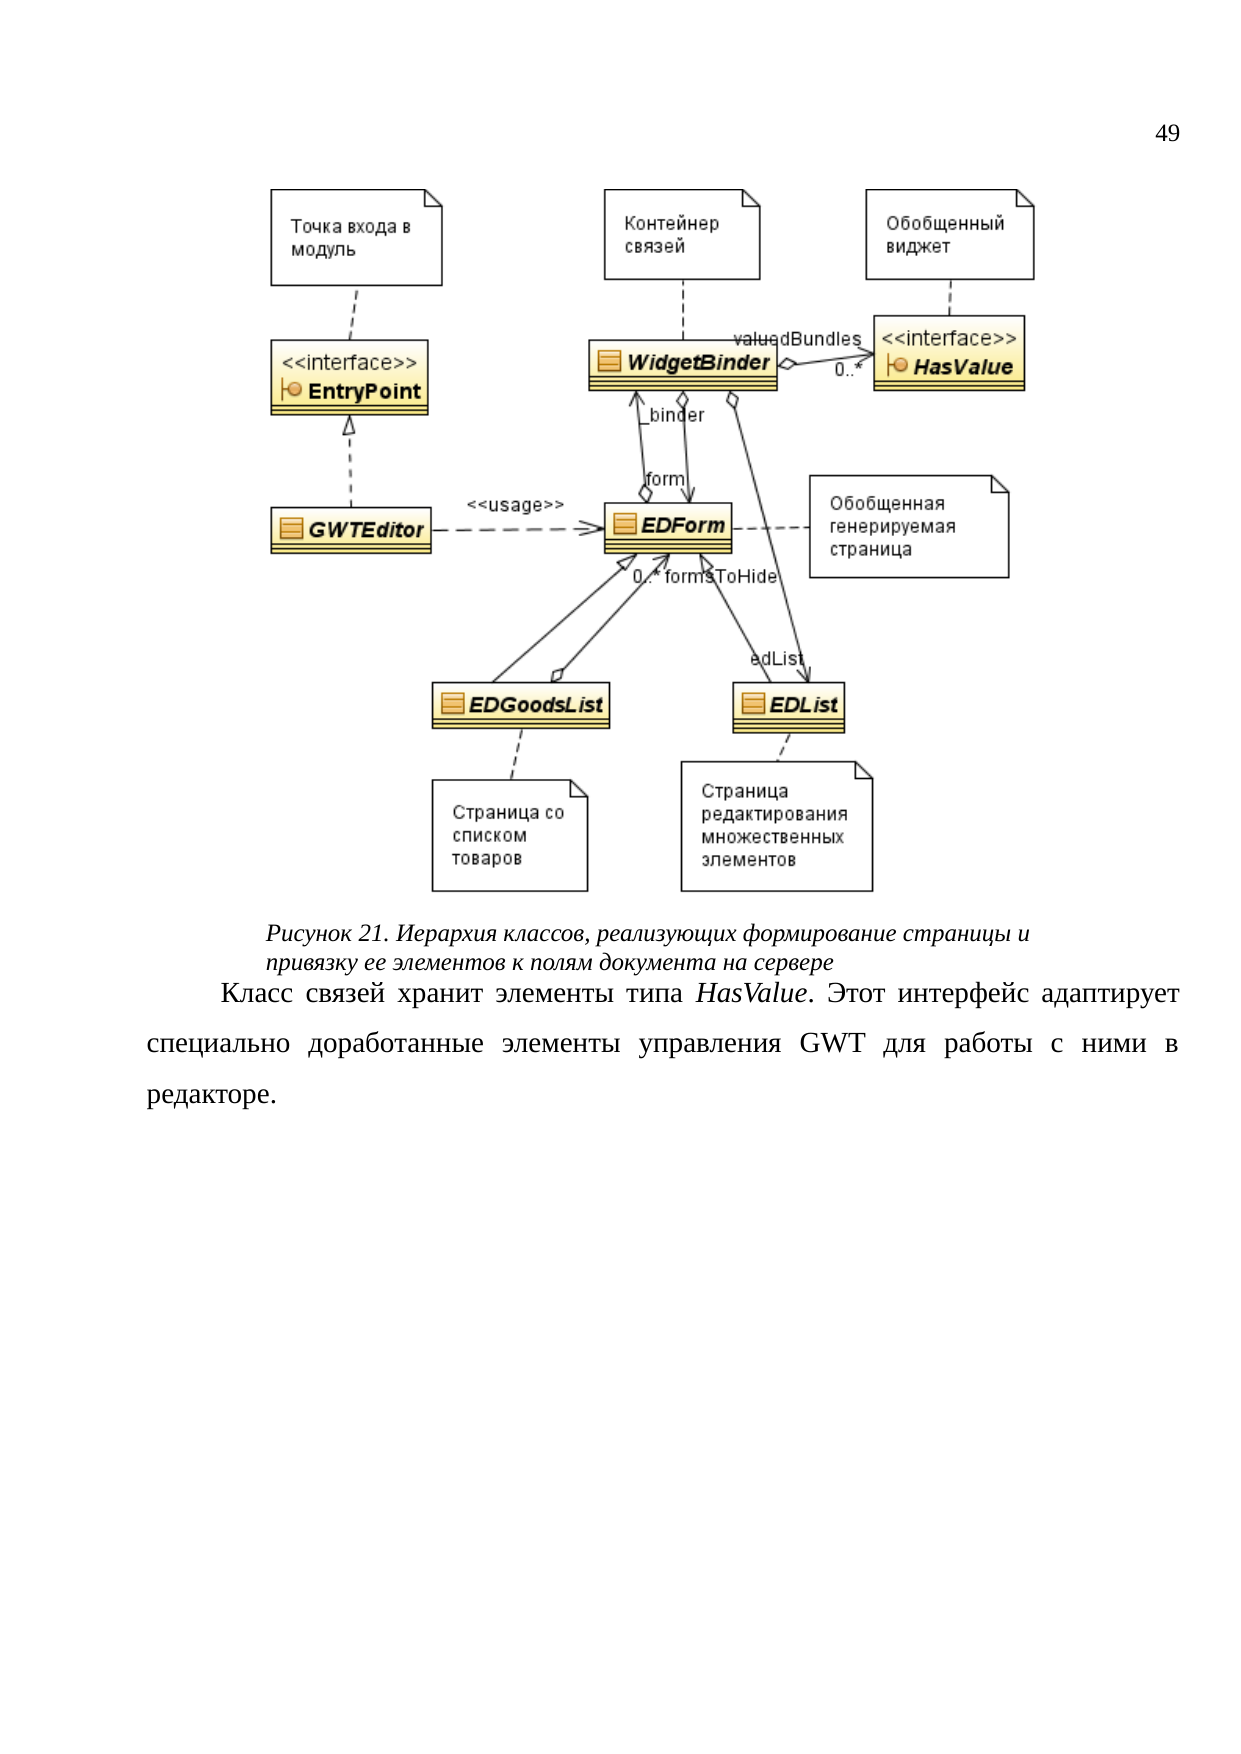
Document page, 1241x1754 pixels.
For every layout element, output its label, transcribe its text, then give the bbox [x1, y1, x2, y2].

picture [252, 189, 1048, 918]
text Класс связей хранит элементы типа HasValue. Этот интерфейс адаптирует специально доработанные элементы управления GWT для работы с ними в редакторе. [146, 177, 1180, 1109]
text Рисунок 21. Иерархия классов, реализующих формирование страницы и привязку ее элементов к полям документа на сервере [266, 918, 1061, 975]
